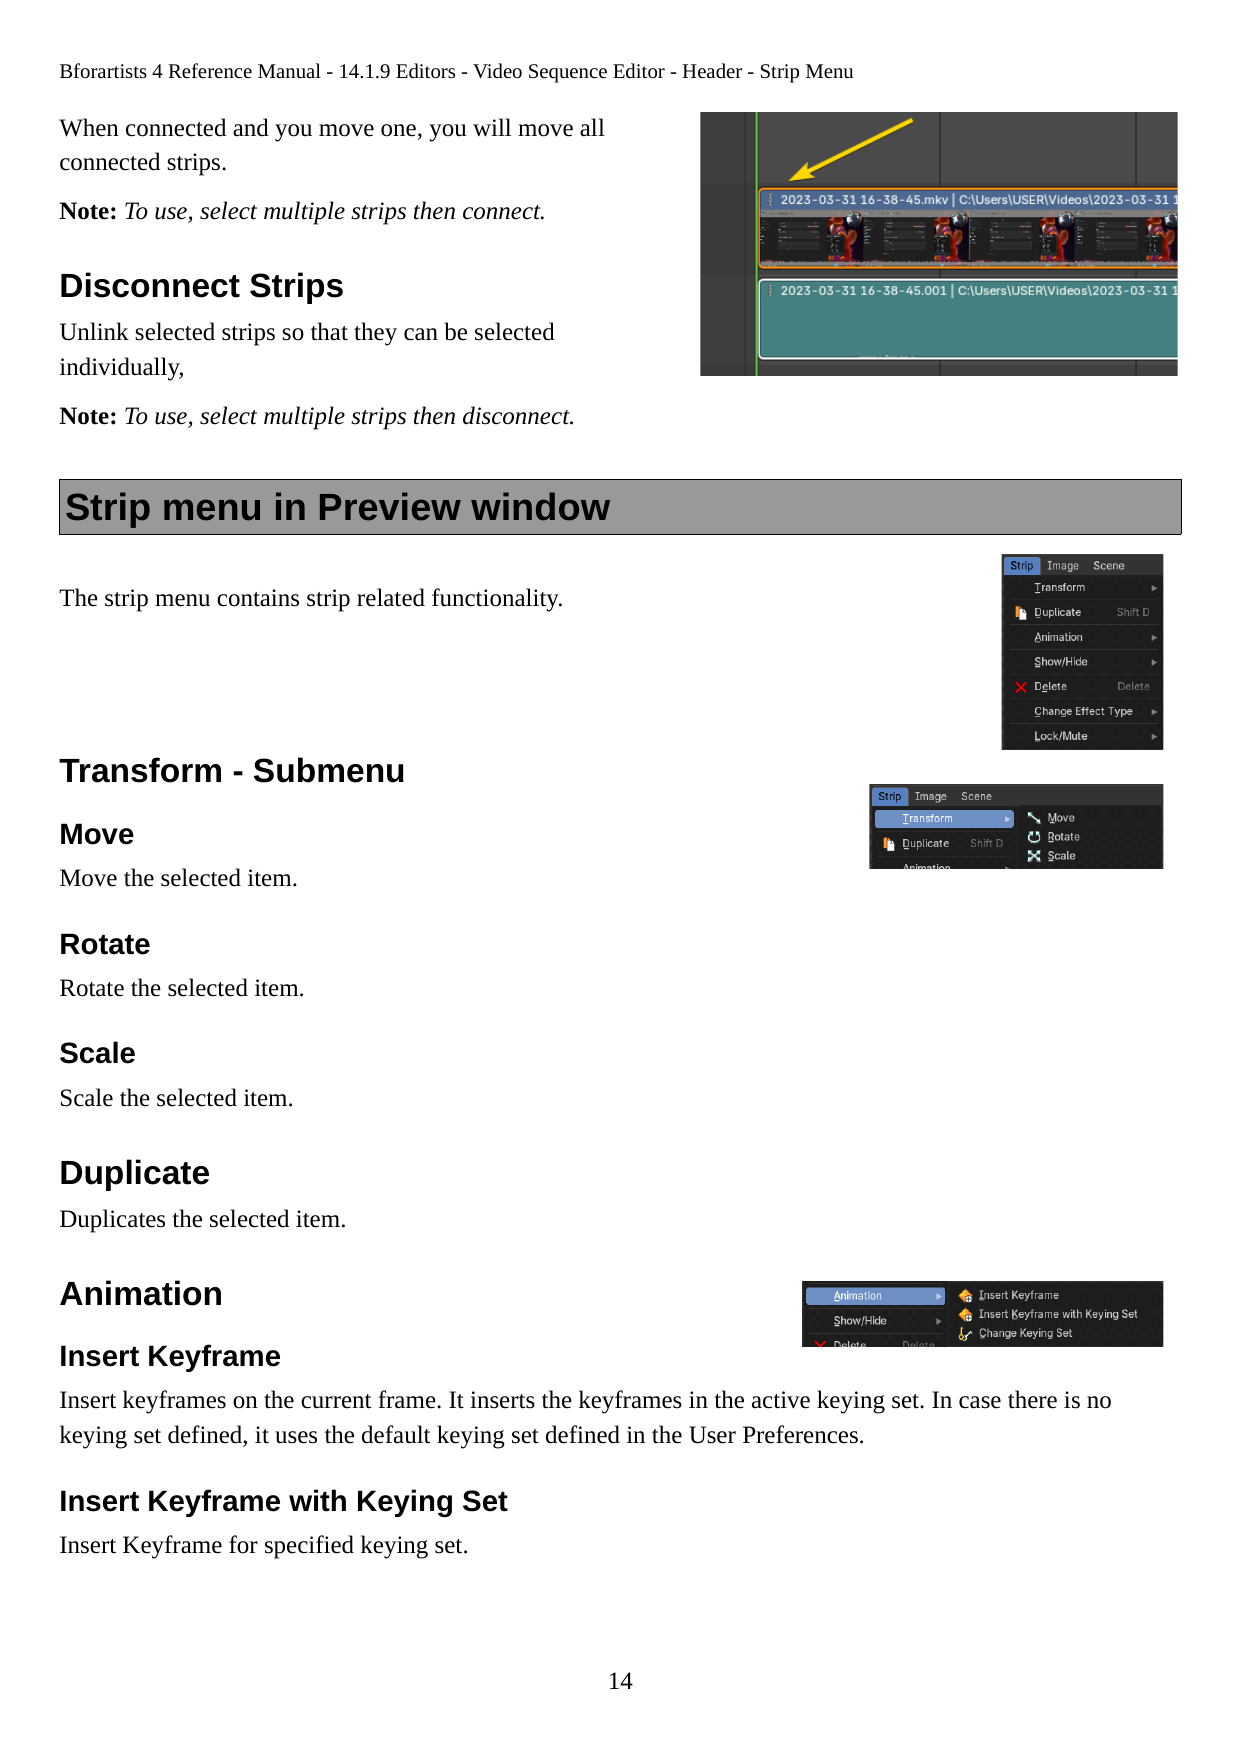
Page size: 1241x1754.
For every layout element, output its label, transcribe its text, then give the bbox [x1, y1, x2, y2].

subtitle Disconnect Strips [59, 266, 700, 305]
text Insert Keyframe for specified keying set. [59, 1530, 1181, 1559]
subtitle Rotate [59, 927, 1181, 960]
text Rotate the selected item. [59, 973, 1181, 1002]
subtitle [1164, 817, 1181, 850]
text Scale the selected item. [59, 1083, 1181, 1111]
subtitle Move [59, 817, 869, 850]
text Move the selected item. [59, 863, 1181, 892]
text Duplicates the selected item. [59, 1204, 1181, 1232]
picture [700, 112, 1178, 376]
picture [1001, 554, 1164, 750]
picture [869, 784, 1164, 869]
text Insert keyframes on the current frame. It inserts the keyframes in the active keying set. In case there is no keying set defined, it uses the default keying set defined in the User Preferences. [59, 1386, 1181, 1449]
subtitle Scale [59, 1036, 1181, 1070]
text The strip menu contains strip related functionality. [59, 583, 1001, 612]
table_header Strip menu in Preview window [60, 480, 1181, 534]
text Unlink selected strips so that they can be selected individually, [59, 317, 1181, 380]
text Note: To use, select multiple strips then connect. [59, 196, 700, 225]
text When connected and you move one, you will move all connected strips. [59, 113, 700, 176]
subtitle Insert Keyframe [59, 1339, 1181, 1373]
subtitle Animation [59, 1274, 1181, 1312]
subtitle Duplicate [59, 1153, 1181, 1191]
subtitle Insert Keyframe with Keying Set [59, 1484, 1181, 1517]
text Note: To use, select multiple strips then disconnect. [59, 401, 1181, 429]
picture [802, 1281, 1164, 1347]
subtitle Transform - Submenu [59, 751, 1181, 789]
